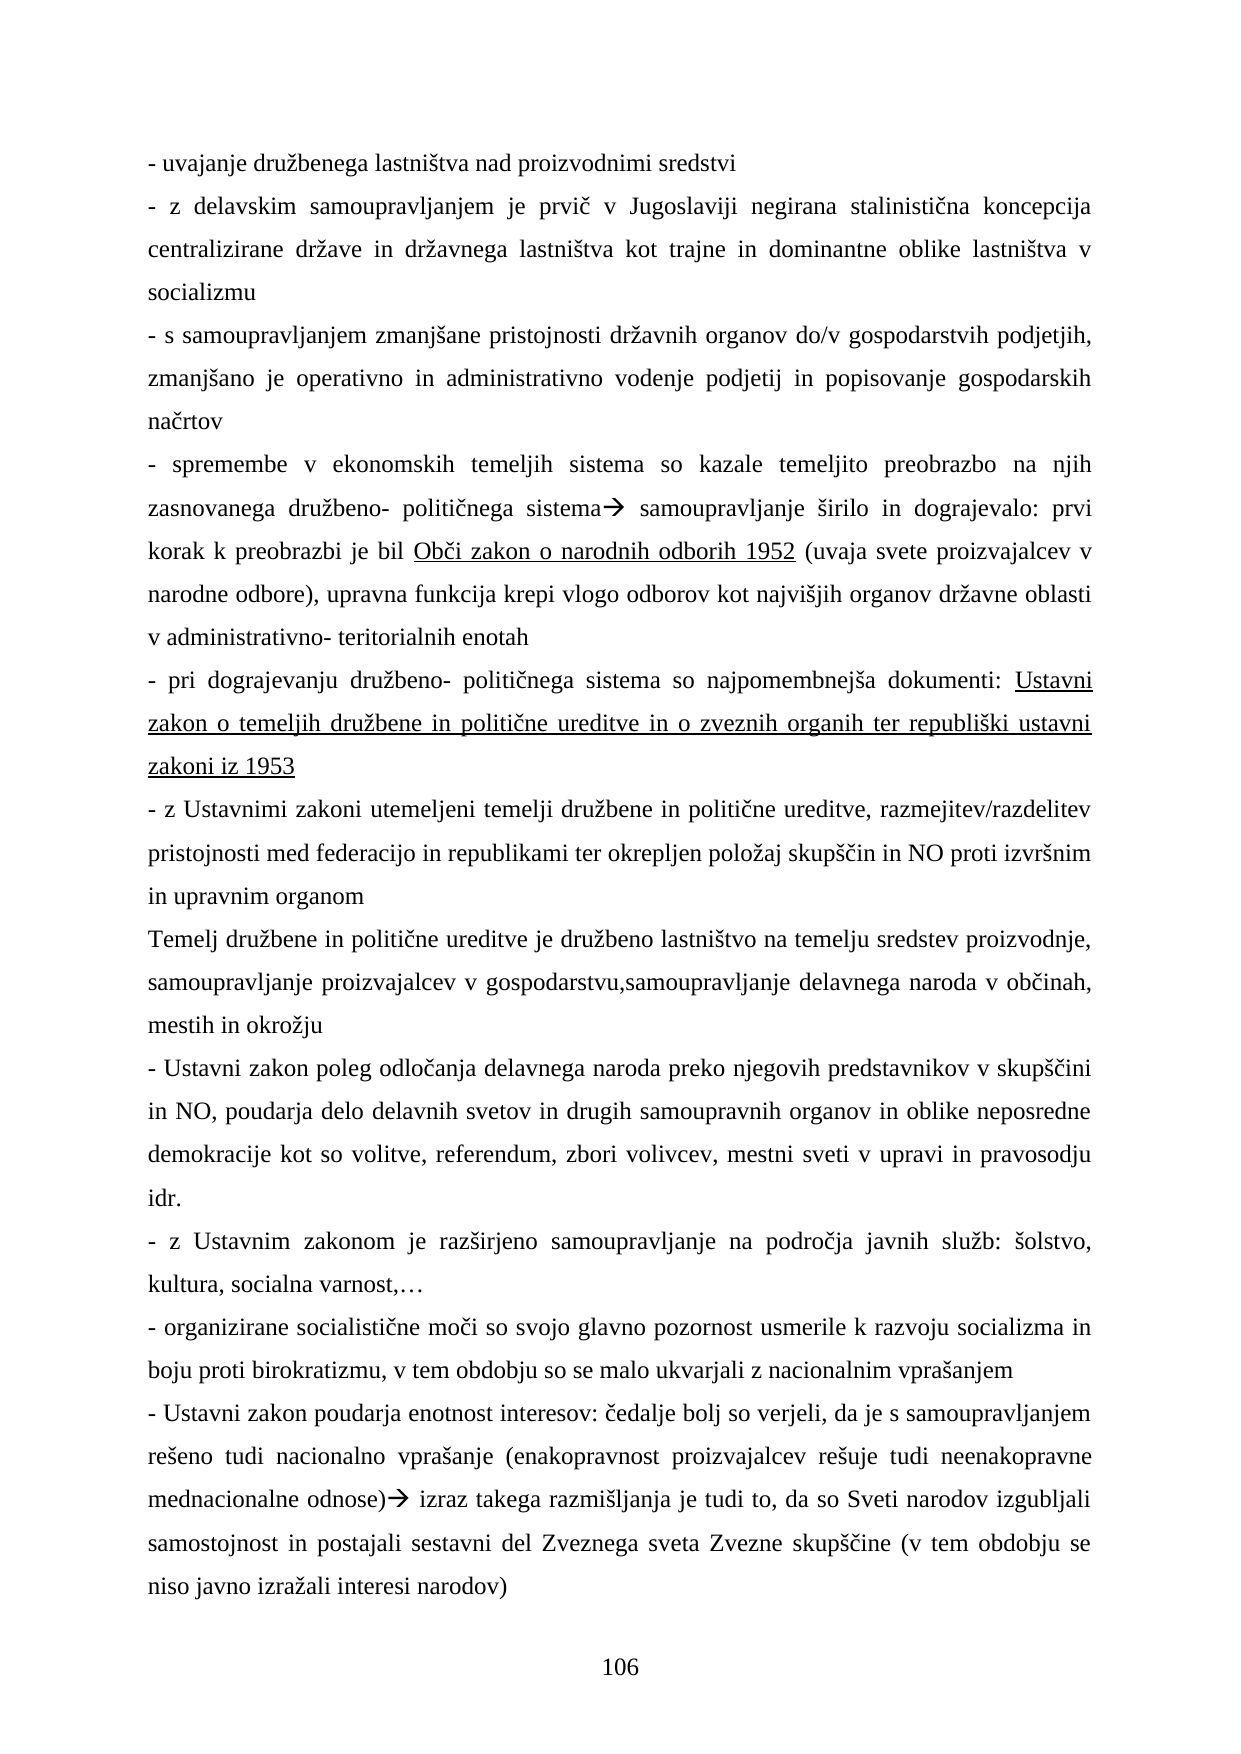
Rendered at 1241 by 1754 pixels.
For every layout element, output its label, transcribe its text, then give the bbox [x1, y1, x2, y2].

text - uvajanje družbenega lastništva nad proizvodnimi sredstvi [148, 148, 1092, 176]
text Temelj družbene in politične ureditve je družbeno lastništvo na temelju sredstev proizvodnje, samoupravljanje proizvajalcev v gospodarstvu,samoupravljanje delavnega naroda v občinah, mestih in okrožju [148, 924, 1092, 1039]
text - Ustavni zakon poleg odločanja delavnega naroda preko njegovih predstavnikov v skupščini in NO, poudarja delo delavnih svetov in drugih samoupravnih organov in oblike neposredne demokracije kot so volitve, referendum, zbori volivcev, mestni sveti v upravi in pravosodju idr. [148, 1053, 1092, 1211]
text - Ustavni zakon poudarja enotnost interesov: čedalje bolj so verjeli, da je s samoupravljanjem rešeno tudi nacionalno vprašanje (enakopravnost proizvajalcev rešuje tudi neenakopravne mednacionalne odnose) izraz takega razmišljanja je tudi to, da so Sveti narodov izgubljali samostojnost in postajali sestavni del Zveznega sveta Zvezne skupščine (v tem obdobju se niso javno izražali interesi narodov) [148, 1398, 1092, 1599]
text - z Ustavnim zakonom je razširjeno samoupravljanje na področja javnih služb: šolstvo, kultura, socialna varnost,… [148, 1226, 1092, 1298]
text - z delavskim samoupravljanjem je prvič v Jugoslaviji negirana stalinistična koncepcija centralizirane države in državnega lastništva kot trajne in dominantne oblike lastništva v socializmu [148, 191, 1092, 306]
text - pri dograjevanju družbeno- političnega sistema so najpomembnejša dokumenti: Ustavni zakon o temeljih družbene in politične ureditve in o zveznih organih ter republiški ustavni [148, 665, 1092, 733]
text - organizirane socialistične moči so svojo glavno pozornost usmerile k razvoju socializma in boju proti birokratizmu, v tem obdobju so se malo ukvarjali z nacionalnim vprašanjem [148, 1312, 1092, 1384]
text - s samoupravljanjem zmanjšane pristojnosti državnih organov do/v gospodarstvih podjetjih, zmanjšano je operativno in administrativno vodenje podjetij in popisovanje gospodarskih načrtov [148, 320, 1092, 435]
text zakoni iz 1953 [148, 735, 1092, 780]
text - spremembe v ekonomskih temeljih sistema so kazale temeljito preobrazbo na njih zasnovanega družbeno- političnega sistema samoupravljanje širilo in dograjevalo: prvi korak k preobrazbi je bil Obči zakon o narodnih odborih 1952 (uvaja svete proizvajalcev v narodne odbore), upravna funkcija krepi vlogo odborov kot najvišjih organov državne oblasti v administrativno- teritorialnih enotah [148, 449, 1092, 651]
text - z Ustavnimi zakoni utemeljeni temelji družbene in politične ureditve, razmejitev/razdelitev pristojnosti med federacijo in republikami ter okrepljen položaj skupščin in NO proti izvršnim in upravnim organom [148, 794, 1092, 909]
